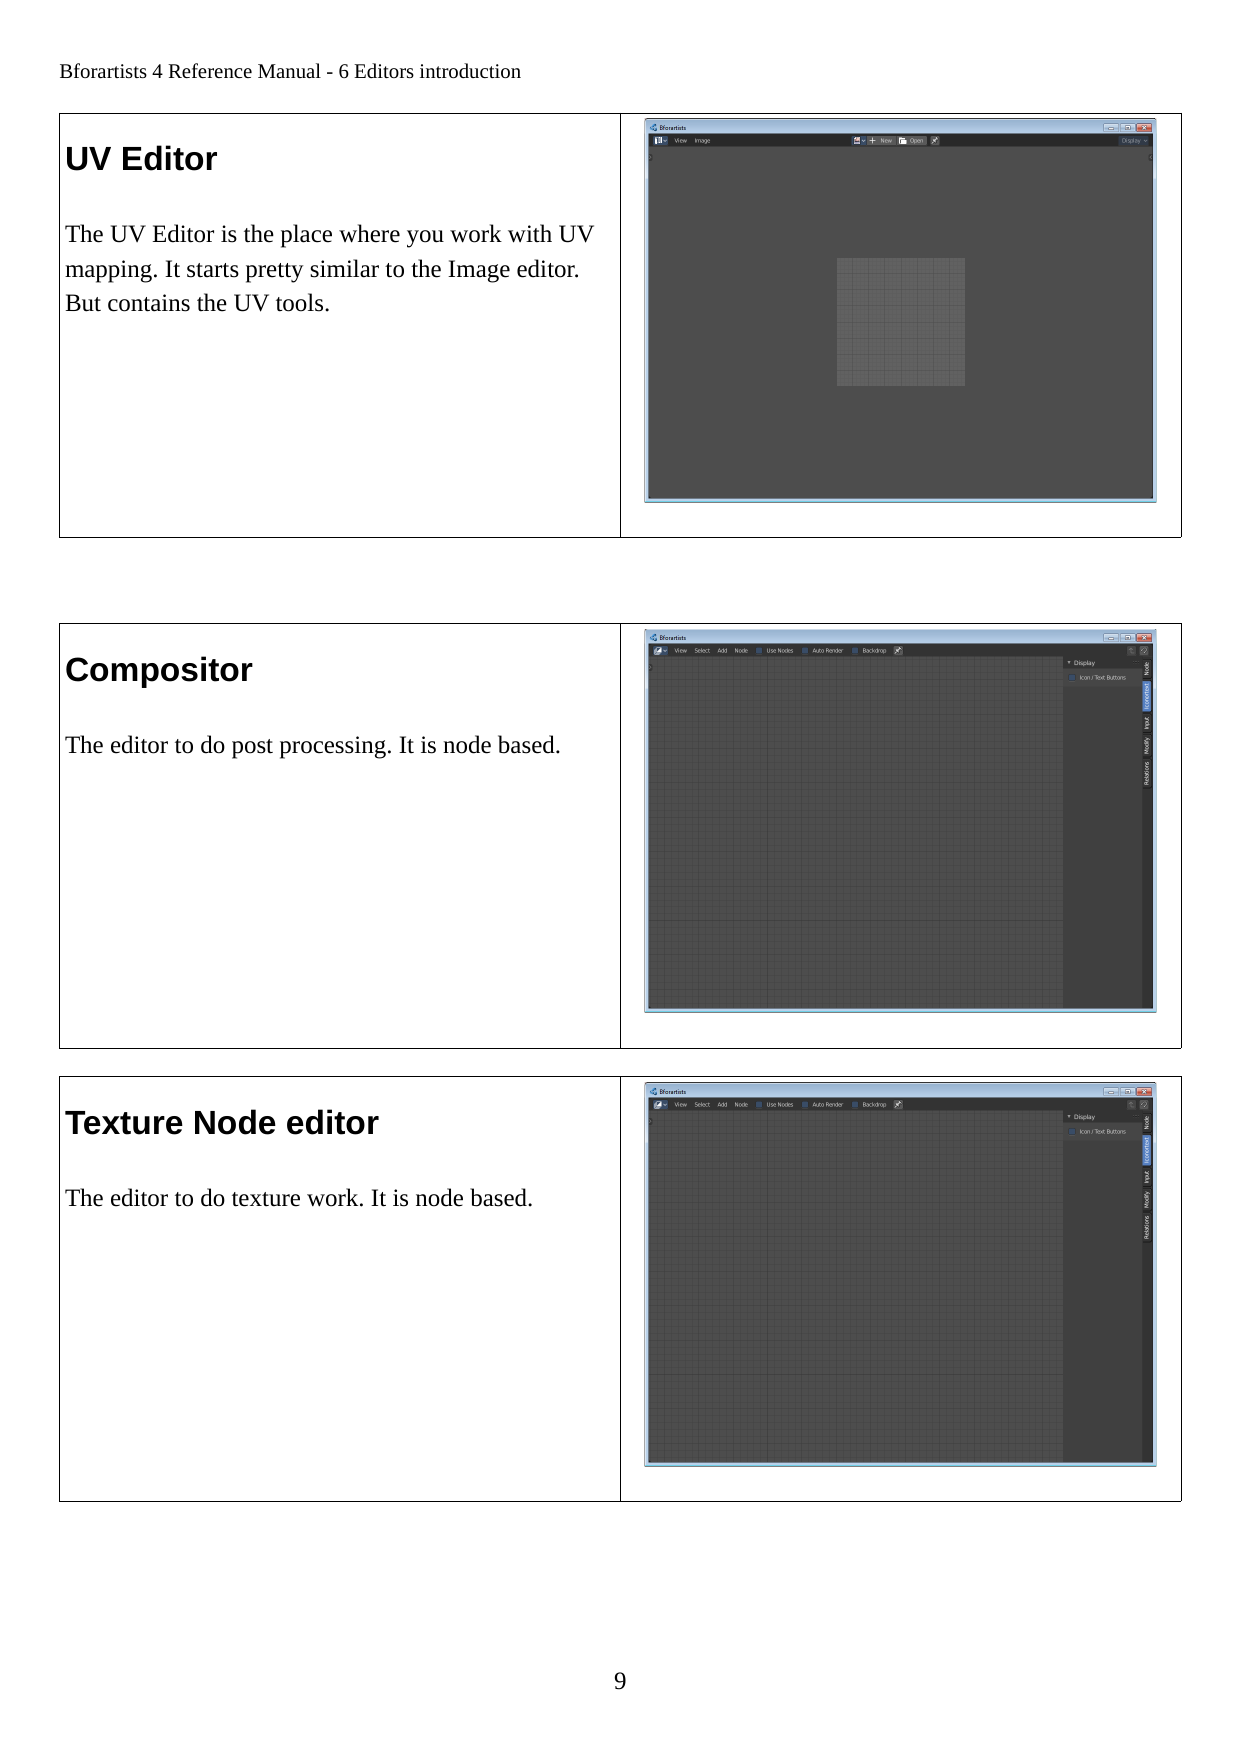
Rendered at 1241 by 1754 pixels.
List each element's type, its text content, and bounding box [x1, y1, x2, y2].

picture [644, 1082, 1157, 1467]
table_header Compositor The editor to do post processing. It is node based. [60, 624, 620, 1047]
table_header UV Editor The UV Editor is the place where you work with UV mapping. It starts pretty similar to the Image editor. But contains the UV tools. [60, 114, 620, 537]
table_header Texture Node editor The editor to do texture work. It is node based. [60, 1077, 620, 1501]
table_header [621, 114, 1181, 537]
table_header [621, 624, 1181, 1047]
picture [644, 629, 1157, 1013]
table_header [621, 1077, 1181, 1501]
picture [644, 118, 1157, 503]
